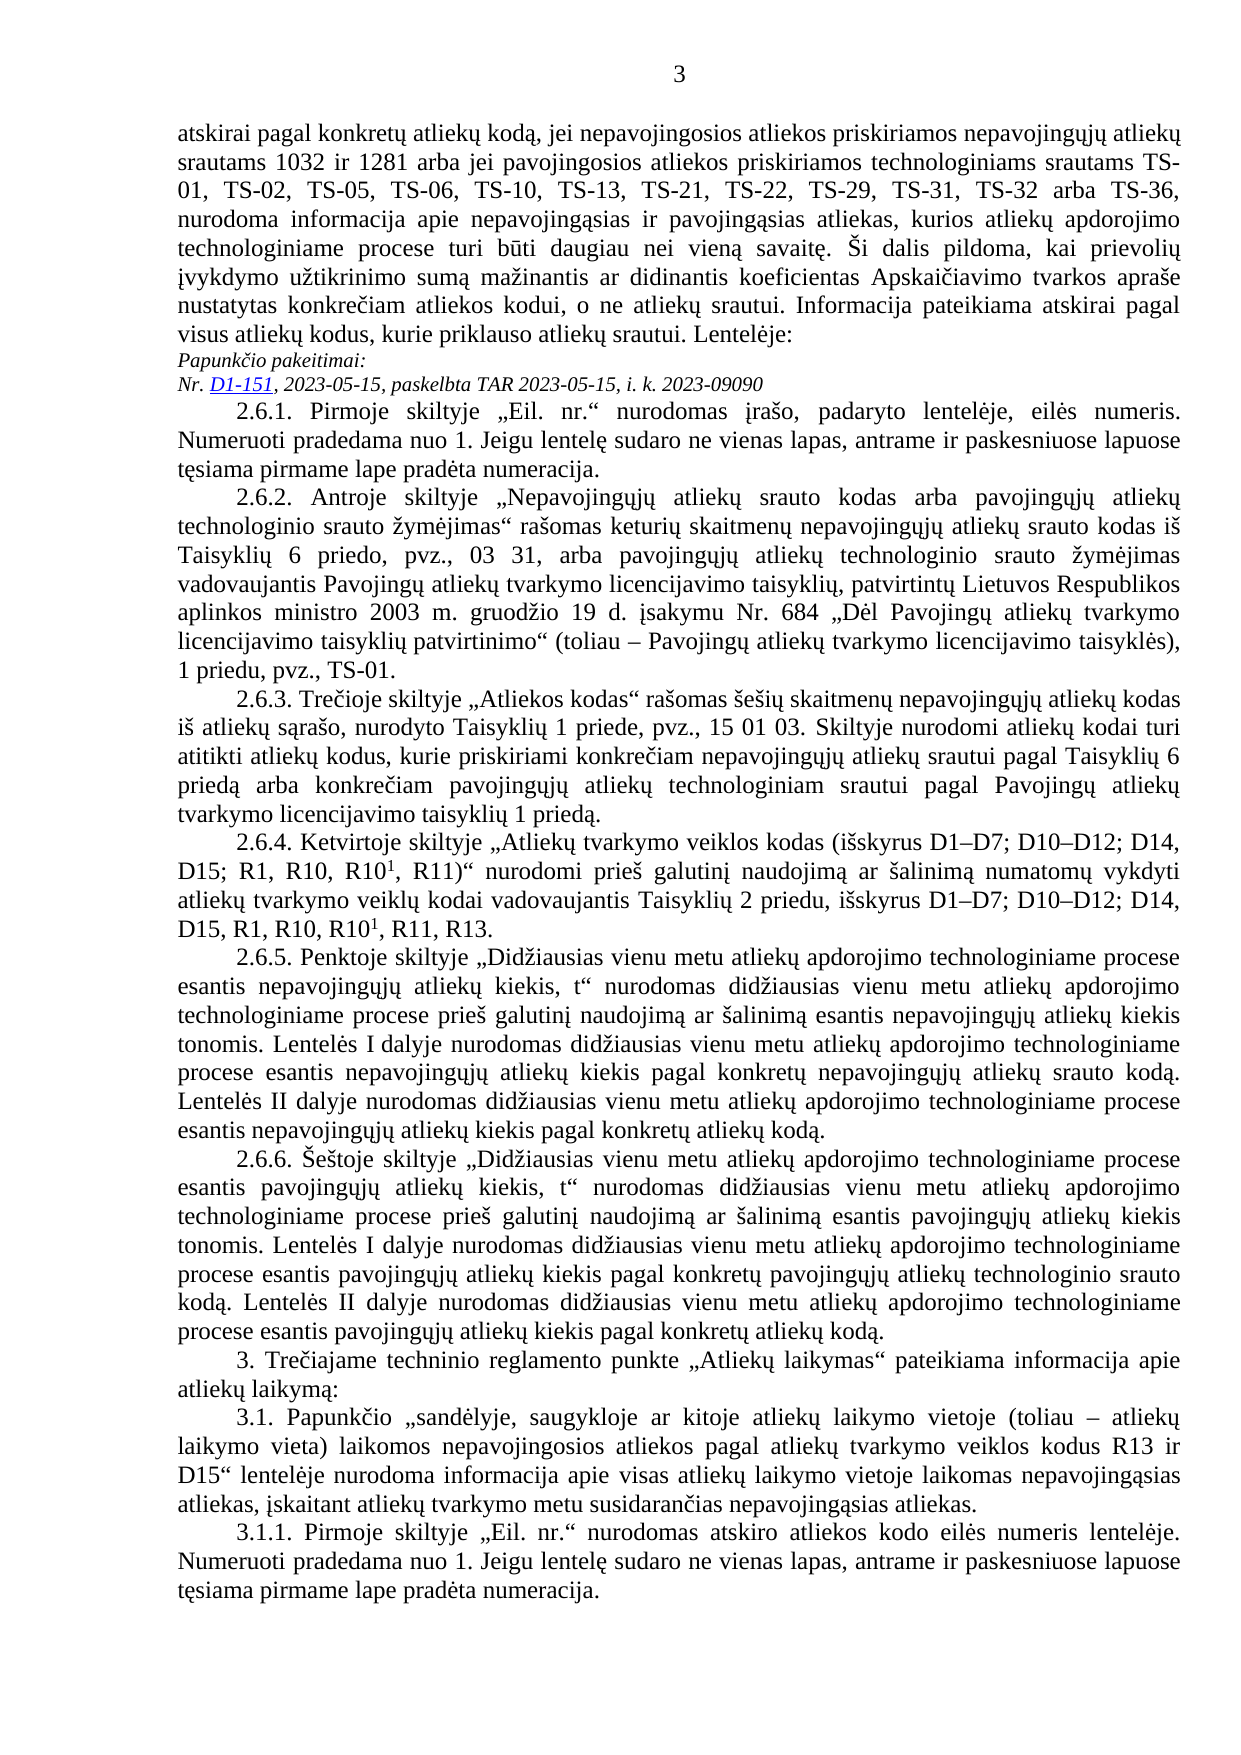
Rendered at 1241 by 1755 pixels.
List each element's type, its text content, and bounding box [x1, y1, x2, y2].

text 2.6.1. Pirmoje skiltyje „Eil. nr.“ nurodomas įrašo, padaryto lentelėje, eilės numeris. Numeruoti pradedama nuo 1. Jeigu lentelę sudaro ne vienas lapas, antrame ir paskesniuose lapuose tęsiama pirmame lape pradėta numeracija. [177, 396, 1181, 482]
text Nr. D1-151, 2023-05-15, paskelbta TAR 2023-05-15, i. k. 2023-09090 [177, 372, 1181, 396]
text 2.6.5. Penktoje skiltyje „Didžiausias vienu metu atliekų apdorojimo technologiniame procese esantis nepavojingųjų atliekų kiekis, t“ nurodomas didžiausias vienu metu atliekų apdorojimo technologiniame procese prieš galutinį naudojimą ar šalinimą esantis nepavojingųjų atliekų kiekis tonomis. Lentelės I dalyje nurodomas didžiausias vienu metu atliekų apdorojimo technologiniame procese esantis nepavojingųjų atliekų kiekis pagal konkretų nepavojingųjų atliekų srauto kodą. Lentelės II dalyje nurodomas didžiausias vienu metu atliekų apdorojimo technologiniame procese esantis nepavojingųjų atliekų kiekis pagal konkretų atliekų kodą. [177, 942, 1181, 1144]
text 2.6.4. Ketvirtoje skiltyje „Atliekų tvarkymo veiklos kodas (išskyrus D1–D7; D10–D12; D14, D15; R1, R10, R101, R11)“ nurodomi prieš galutinį naudojimą ar šalinimą numatomų vykdyti atliekų tvarkymo veiklų kodai vadovaujantis Taisyklių 2 priedu, išskyrus D1–D7; D10–D12; D14, D15, R1, R10, R101, R11, R13. [177, 827, 1181, 942]
text 2.6.3. Trečioje skiltyje „Atliekos kodas“ rašomas šešių skaitmenų nepavojingųjų atliekų kodas iš atliekų sąrašo, nurodyto Taisyklių 1 priede, pvz., 15 01 03. Skiltyje nurodomi atliekų kodai turi atitikti atliekų kodus, kurie priskiriami konkrečiam nepavojingųjų atliekų srautui pagal Taisyklių 6 priedą arba konkrečiam pavojingųjų atliekų technologiniam srautui pagal Pavojingų atliekų tvarkymo licencijavimo taisyklių 1 priedą. [177, 684, 1181, 827]
text 2.6.2. Antroje skiltyje „Nepavojingųjų atliekų srauto kodas arba pavojingųjų atliekų technologinio srauto žymėjimas“ rašomas keturių skaitmenų nepavojingųjų atliekų srauto kodas iš Taisyklių 6 priedo, pvz., 03 31, arba pavojingųjų atliekų technologinio srauto žymėjimas vadovaujantis Pavojingų atliekų tvarkymo licencijavimo taisyklių, patvirtintų Lietuvos Respublikos aplinkos ministro 2003 m. gruodžio 19 d. įsakymu Nr. 684 „Dėl Pavojingų atliekų tvarkymo licencijavimo taisyklių patvirtinimo“ (toliau – Pavojingų atliekų tvarkymo licencijavimo taisyklės), 1 priedu, pvz., TS-01. [177, 482, 1181, 684]
text Papunkčio pakeitimai: [177, 348, 1181, 372]
text atskirai pagal konkretų atliekų kodą, jei nepavojingosios atliekos priskiriamos nepavojingųjų atliekų srautams 1032 ir 1281 arba jei pavojingosios atliekos priskiriamos technologiniams srautams TS-01, TS-02, TS-05, TS-06, TS-10, TS-13, TS-21, TS-22, TS-29, TS-31, TS-32 arba TS-36, nurodoma informacija apie nepavojingąsias ir pavojingąsias atliekas, kurios atliekų apdorojimo technologiniame procese turi būti daugiau nei vieną savaitę. Ši dalis pildoma, kai prievolių įvykdymo užtikrinimo sumą mažinantis ar didinantis koeficientas Apskaičiavimo tvarkos apraše nustatytas konkrečiam atliekos kodui, o ne atliekų srautui. Informacija pateikiama atskirai pagal visus atliekų kodus, kurie priklauso atliekų srautui. Lentelėje: [177, 118, 1181, 348]
text 3. Trečiajame techninio reglamento punkte „Atliekų laikymas“ pateikiama informacija apie atliekų laikymą: [177, 1345, 1181, 1402]
text 3.1. Papunkčio „sandėlyje, saugykloje ar kitoje atliekų laikymo vietoje (toliau – atliekų laikymo vieta) laikomos nepavojingosios atliekos pagal atliekų tvarkymo veiklos kodus R13 ir D15“ lentelėje nurodoma informacija apie visas atliekų laikymo vietoje laikomas nepavojingąsias atliekas, įskaitant atliekų tvarkymo metu susidarančias nepavojingąsias atliekas. [177, 1402, 1181, 1517]
text 2.6.6. Šeštoje skiltyje „Didžiausias vienu metu atliekų apdorojimo technologiniame procese esantis pavojingųjų atliekų kiekis, t“ nurodomas didžiausias vienu metu atliekų apdorojimo technologiniame procese prieš galutinį naudojimą ar šalinimą esantis pavojingųjų atliekų kiekis tonomis. Lentelės I dalyje nurodomas didžiausias vienu metu atliekų apdorojimo technologiniame procese esantis pavojingųjų atliekų kiekis pagal konkretų pavojingųjų atliekų technologinio srauto kodą. Lentelės II dalyje nurodomas didžiausias vienu metu atliekų apdorojimo technologiniame procese esantis pavojingųjų atliekų kiekis pagal konkretų atliekų kodą. [177, 1144, 1181, 1345]
text 3.1.1. Pirmoje skiltyje „Eil. nr.“ nurodomas atskiro atliekos kodo eilės numeris lentelėje. Numeruoti pradedama nuo 1. Jeigu lentelę sudaro ne vienas lapas, antrame ir paskesniuose lapuose tęsiama pirmame lape pradėta numeracija. [177, 1517, 1181, 1604]
